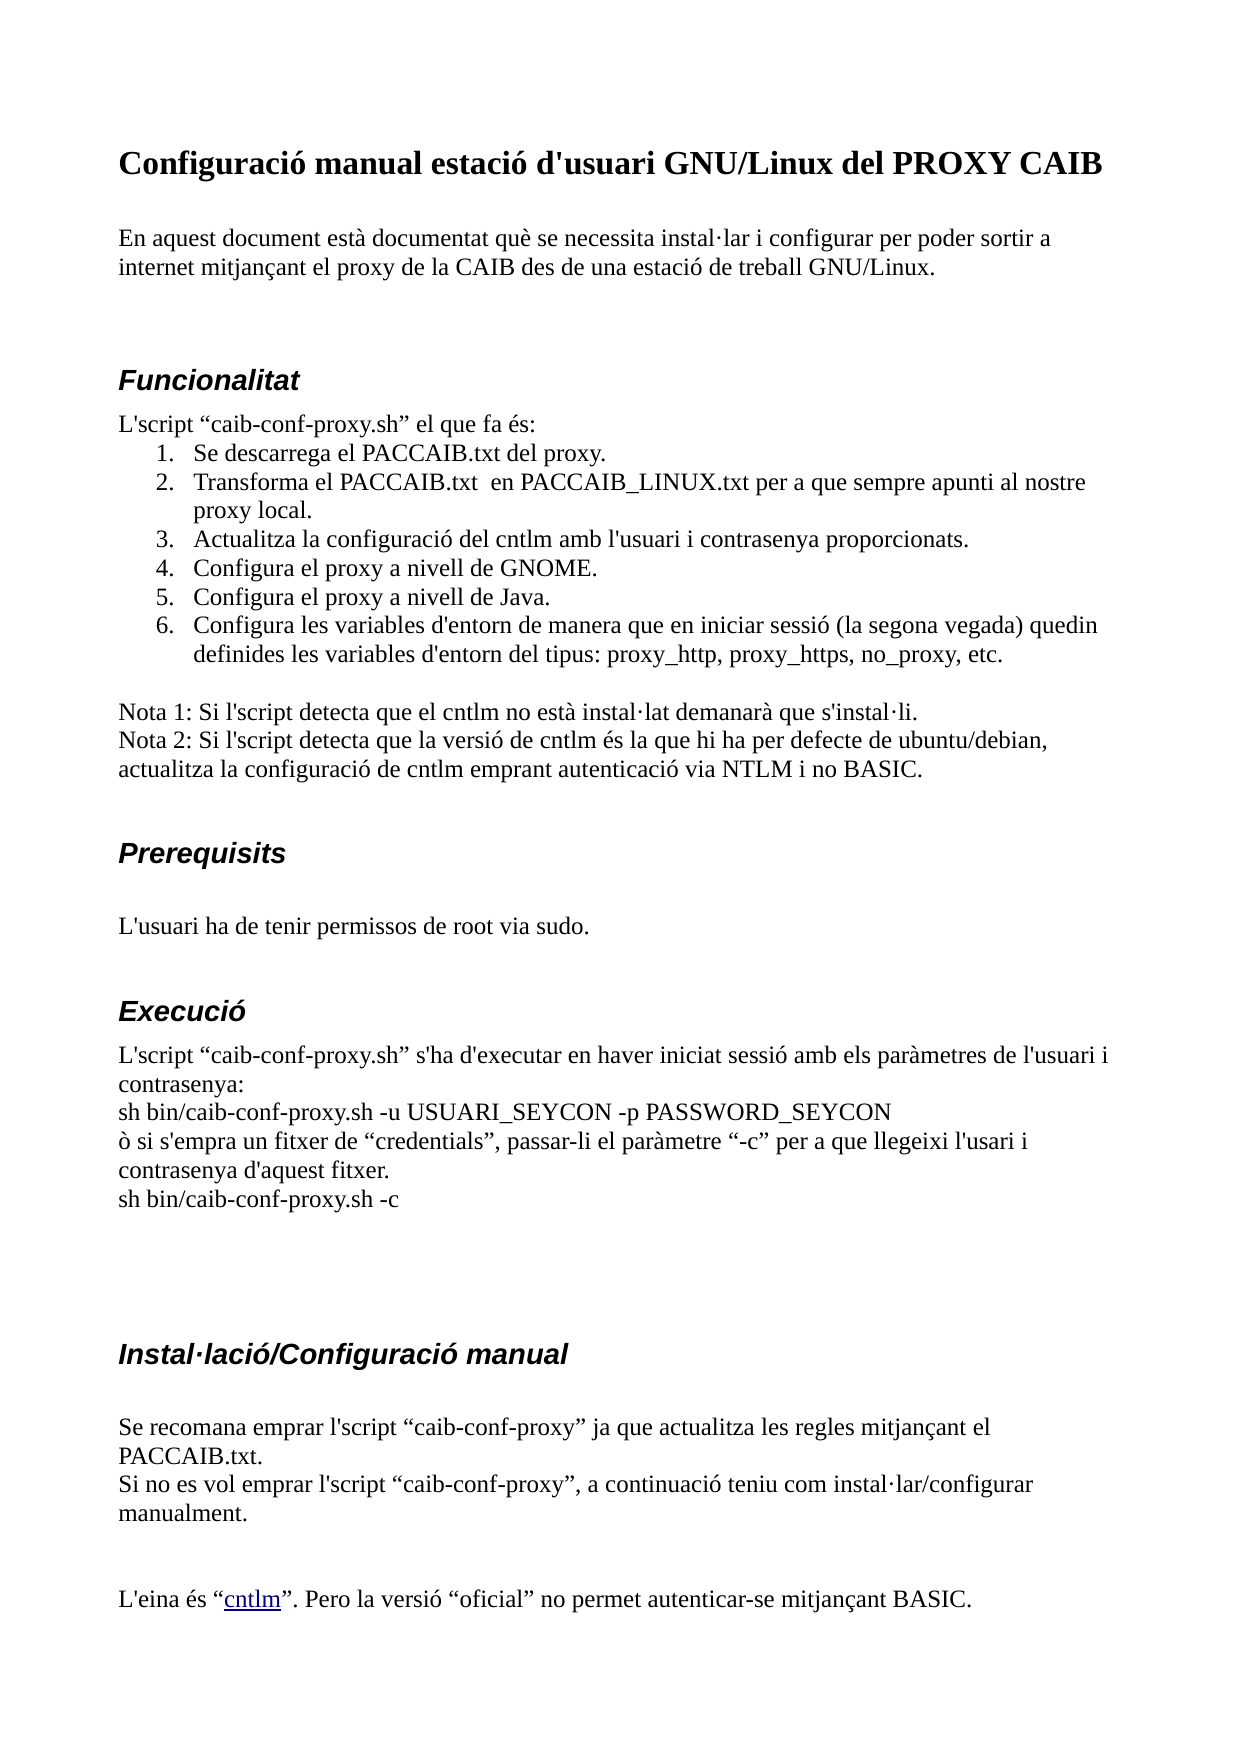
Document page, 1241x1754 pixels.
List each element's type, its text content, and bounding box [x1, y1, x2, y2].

text ò si s'empra un fitxer de “credentials”, passar-li el paràmetre “-c” per a que llegeixi l'usari i contrasenya d'aquest fitxer. [118, 1126, 1122, 1184]
text L'eina és “cntlm”. Pero la versió “oficial” no permet autenticar-se mitjançant BASIC. [118, 1584, 1122, 1613]
text L'script “caib-conf-proxy.sh” el que fa és: [118, 409, 1122, 438]
subtitle Configuració manual estació d'usuari GNU/Linux del PROXY CAIB [118, 143, 1122, 182]
list Configura les variables d'entorn de manera que en iniciar sessió (la segona vegada) quedin definides les variables d'entorn del tipus: proxy_http, proxy_https, no_proxy, etc. [156, 610, 1122, 668]
subtitle Instal·lació/Configuració manual [118, 1337, 1122, 1371]
list Actualitza la configuració del cntlm amb l'usuari i contrasenya proporcionats. [156, 524, 1122, 553]
text En aquest document està documentat què se necessita instal·lar i configurar per poder sortir a internet mitjançant el proxy de la CAIB des de una estació de treball GNU/Linux. [118, 223, 1122, 281]
list Configura el proxy a nivell de Java. [156, 582, 1122, 610]
subtitle Funcionalitat [118, 363, 1122, 397]
subtitle Prerequisits [118, 837, 1122, 870]
subtitle Execució [118, 994, 1122, 1027]
text L'usuari ha de tenir permissos de root via sudo. [118, 911, 1122, 940]
text sh bin/caib-conf-proxy.sh -u USUARI_SEYCON -p PASSWORD_SEYCON [118, 1097, 1122, 1126]
list Configura el proxy a nivell de GNOME. [156, 553, 1122, 582]
text Si no es vol emprar l'script “caib-conf-proxy”, a continuació teniu com instal·lar/configurar manualment. [118, 1469, 1122, 1527]
list Se descarrega el PACCAIB.txt del proxy. [156, 438, 1122, 467]
text Nota 1: Si l'script detecta que el cntlm no està instal·lat demanarà que s'instal·li. [118, 697, 1122, 725]
text L'script “caib-conf-proxy.sh” s'ha d'executar en haver iniciat sessió amb els paràmetres de l'usuari i contrasenya: [118, 1040, 1122, 1097]
list Transforma el PACCAIB.txt en PACCAIB_LINUX.txt per a que sempre apunti al nostre proxy local. [156, 467, 1122, 524]
text Nota 2: Si l'script detecta que la versió de cntlm és la que hi ha per defecte de ubuntu/debian, actualitza la configuració de cntlm emprant autenticació via NTLM i no BASIC. [118, 725, 1122, 783]
text sh bin/caib-conf-proxy.sh -c [118, 1184, 1122, 1212]
text Se recomana emprar l'script “caib-conf-proxy” ja que actualitza les regles mitjançant el PACCAIB.txt. [118, 1412, 1122, 1469]
